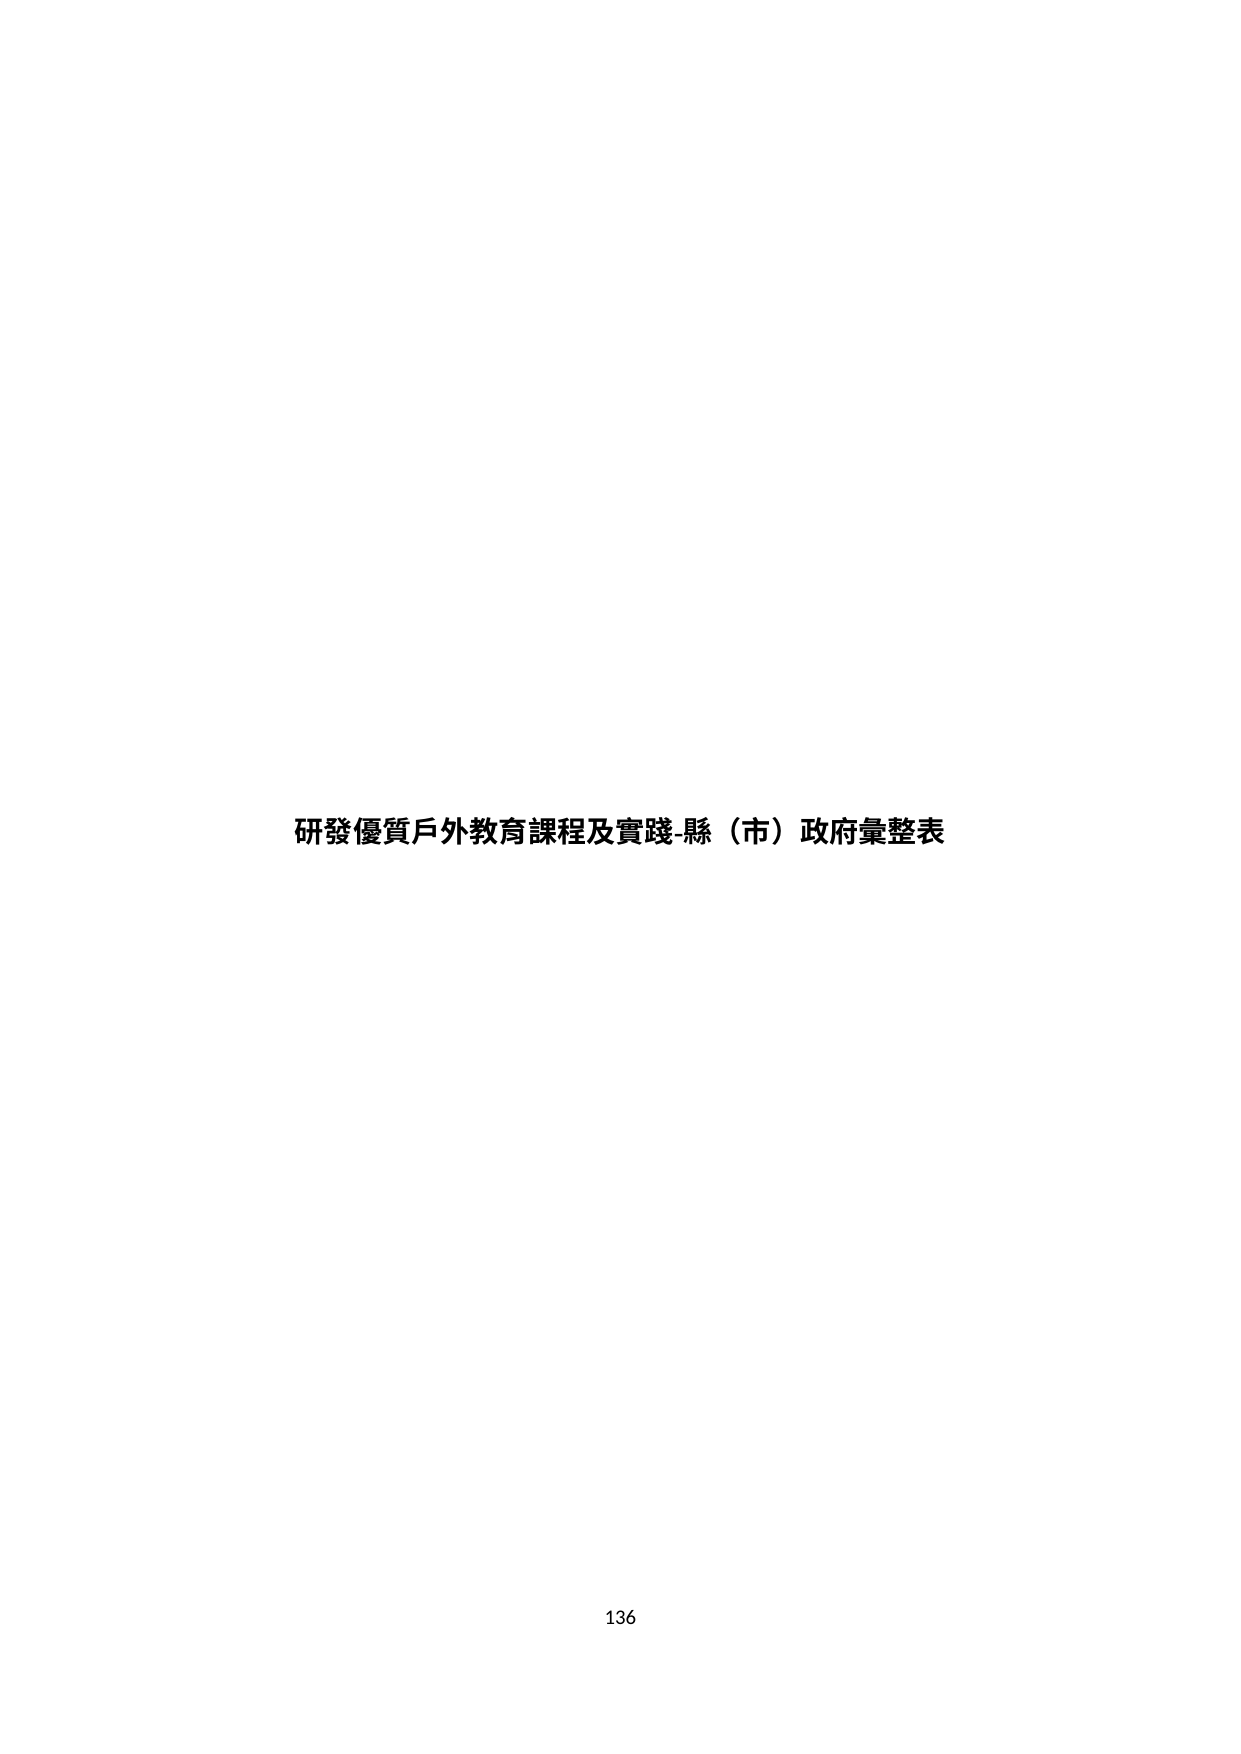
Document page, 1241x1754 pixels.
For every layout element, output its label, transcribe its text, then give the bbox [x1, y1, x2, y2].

text 研發優質戶外教育課程及實踐-縣（市）政府彙整表 [187, 808, 1053, 851]
